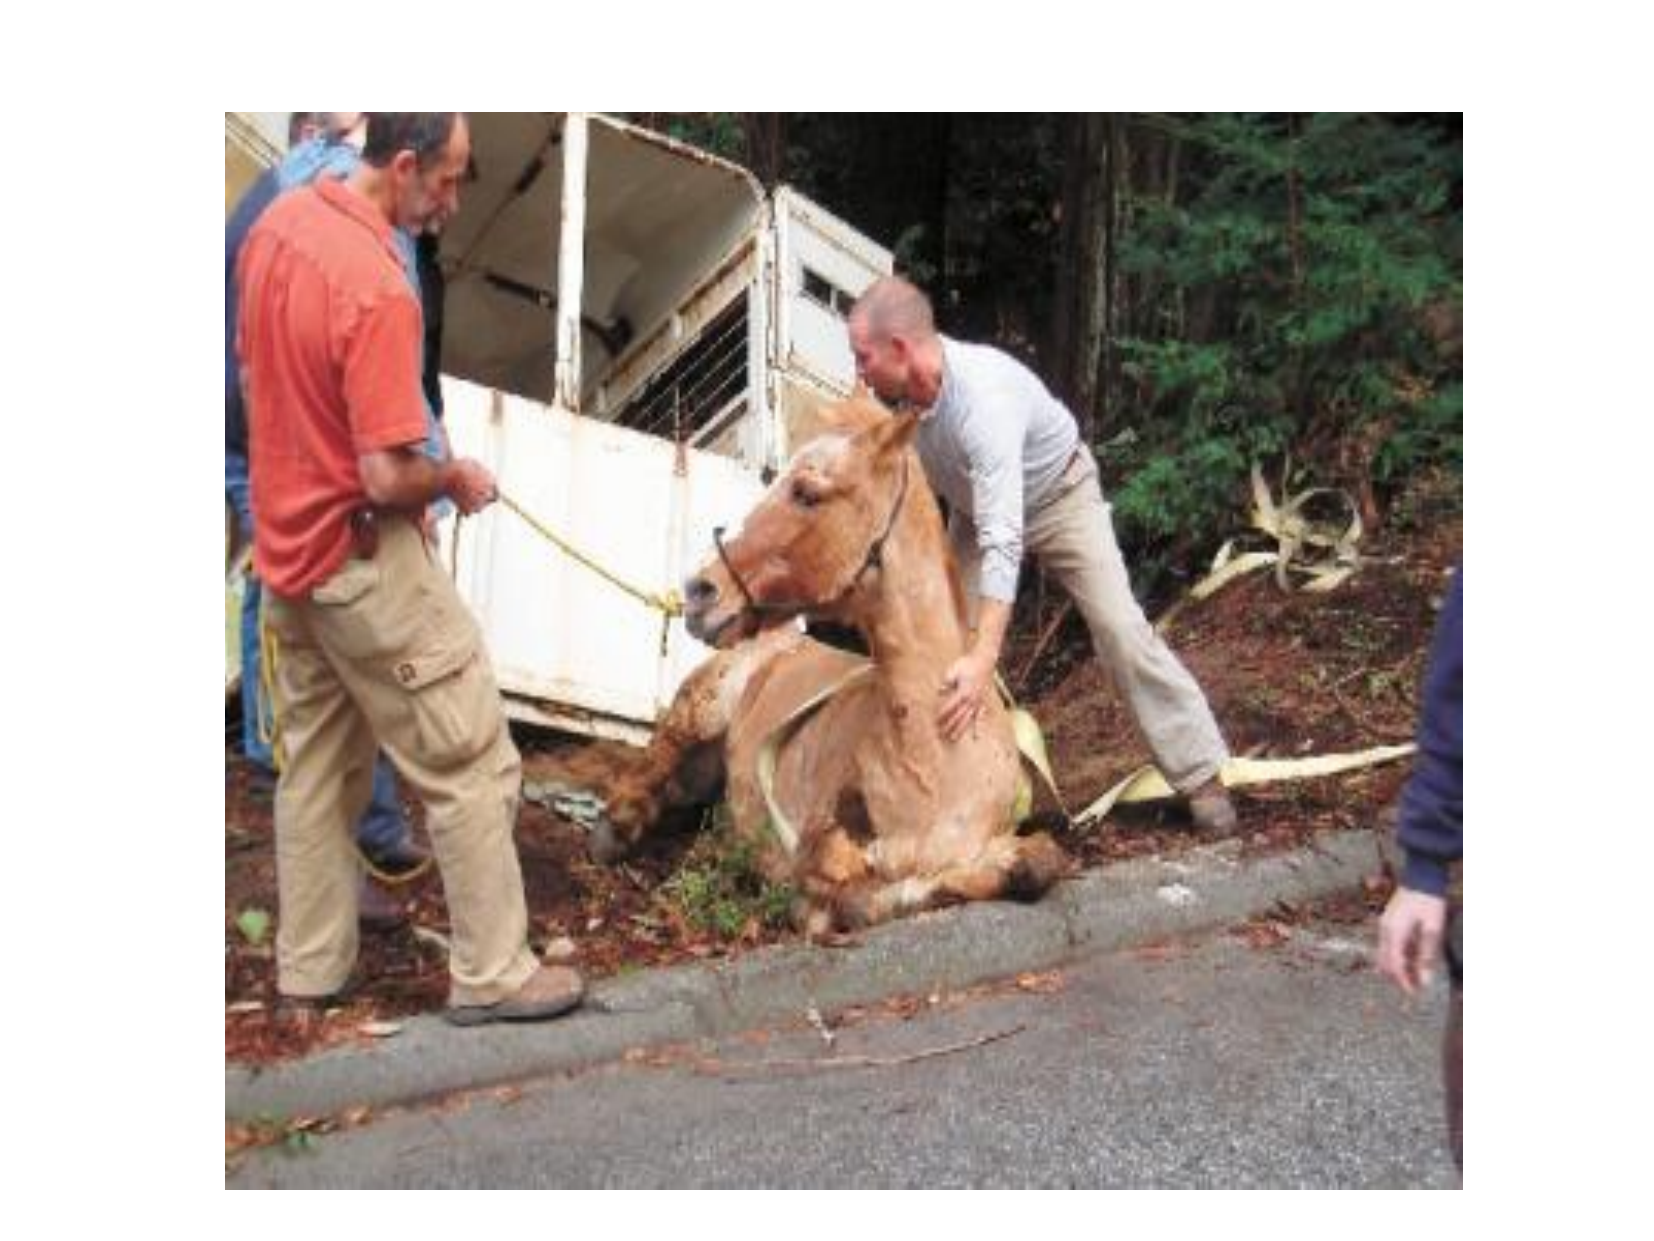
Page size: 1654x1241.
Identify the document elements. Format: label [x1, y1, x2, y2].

picture [225, 112, 1463, 1190]
